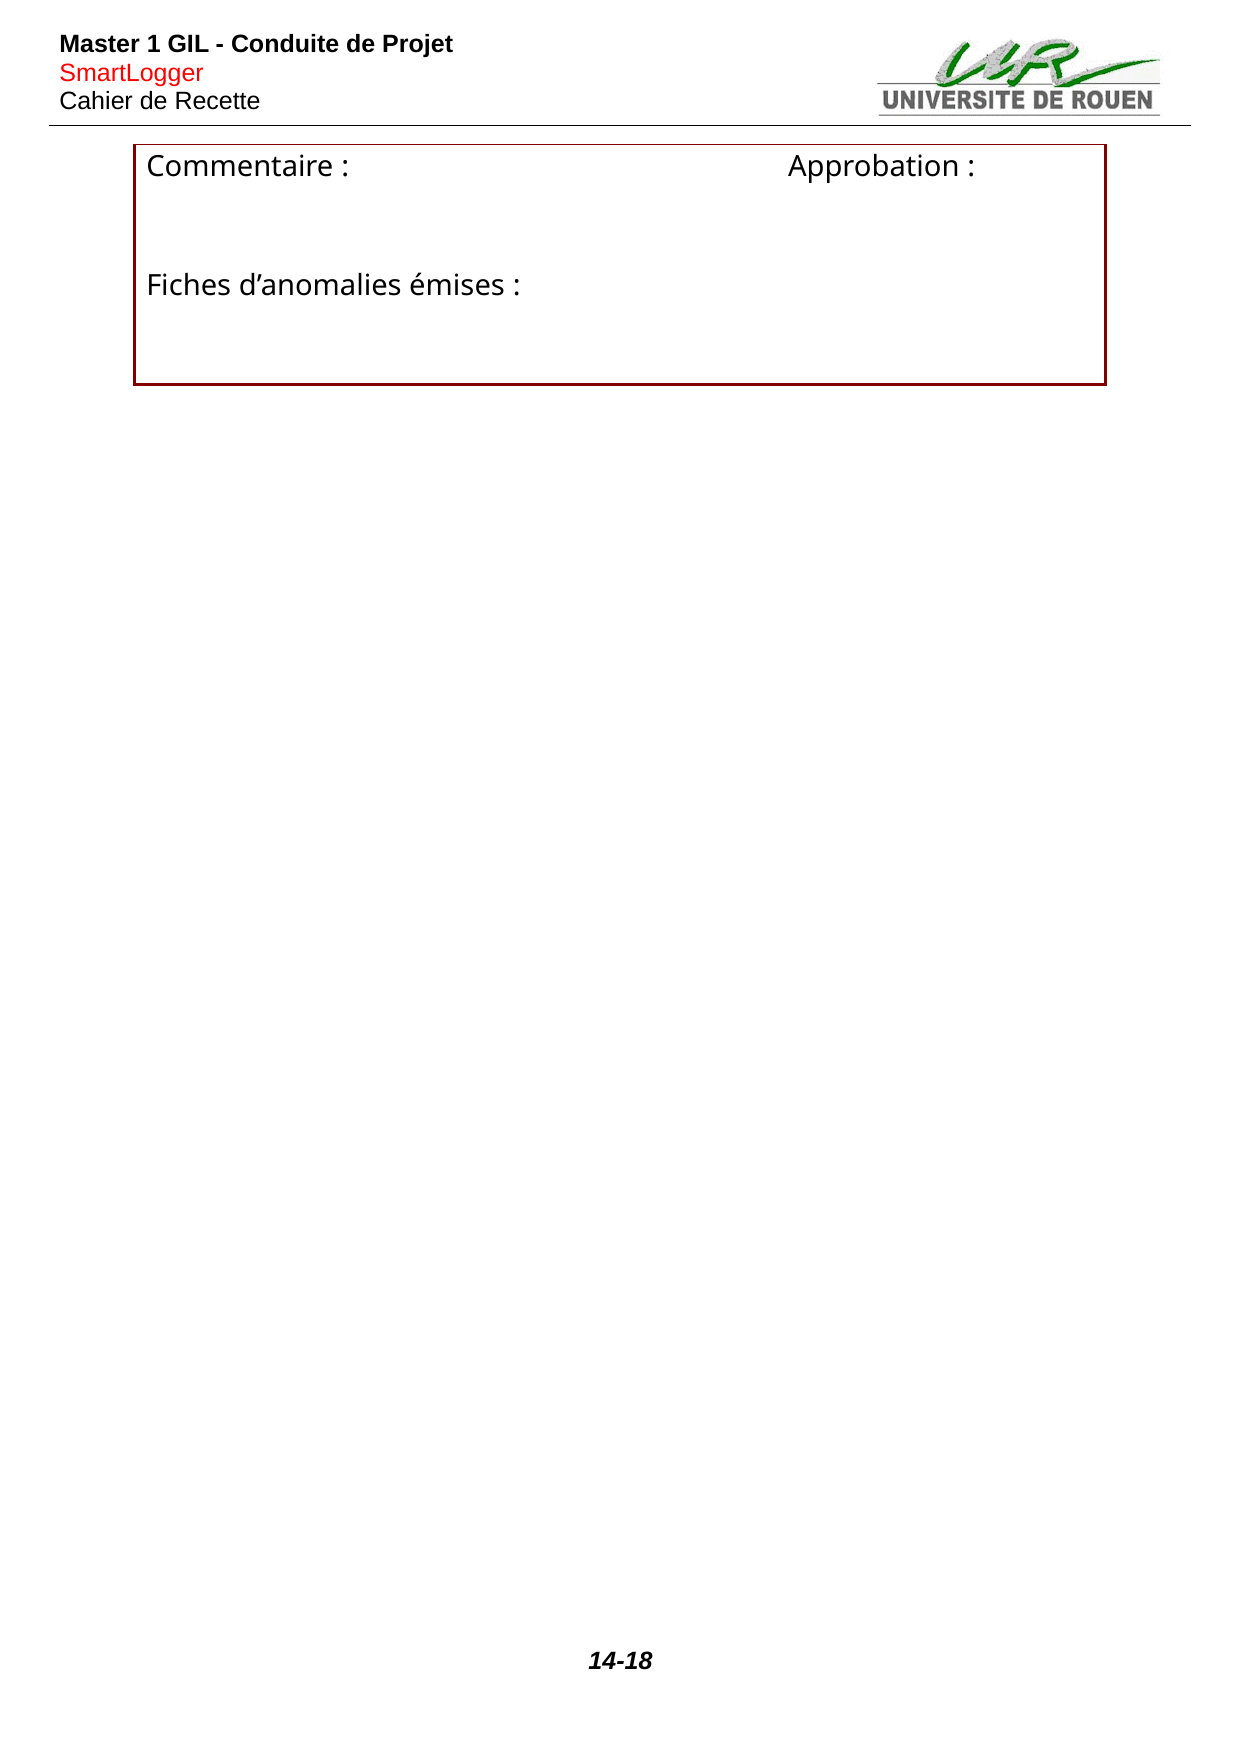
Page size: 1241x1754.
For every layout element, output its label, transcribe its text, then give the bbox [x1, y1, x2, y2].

table_cell Commentaire : Fiches d’anomalies émises : [136, 145, 777, 383]
picture [872, 32, 1170, 118]
table_cell Approbation : [777, 145, 1104, 383]
